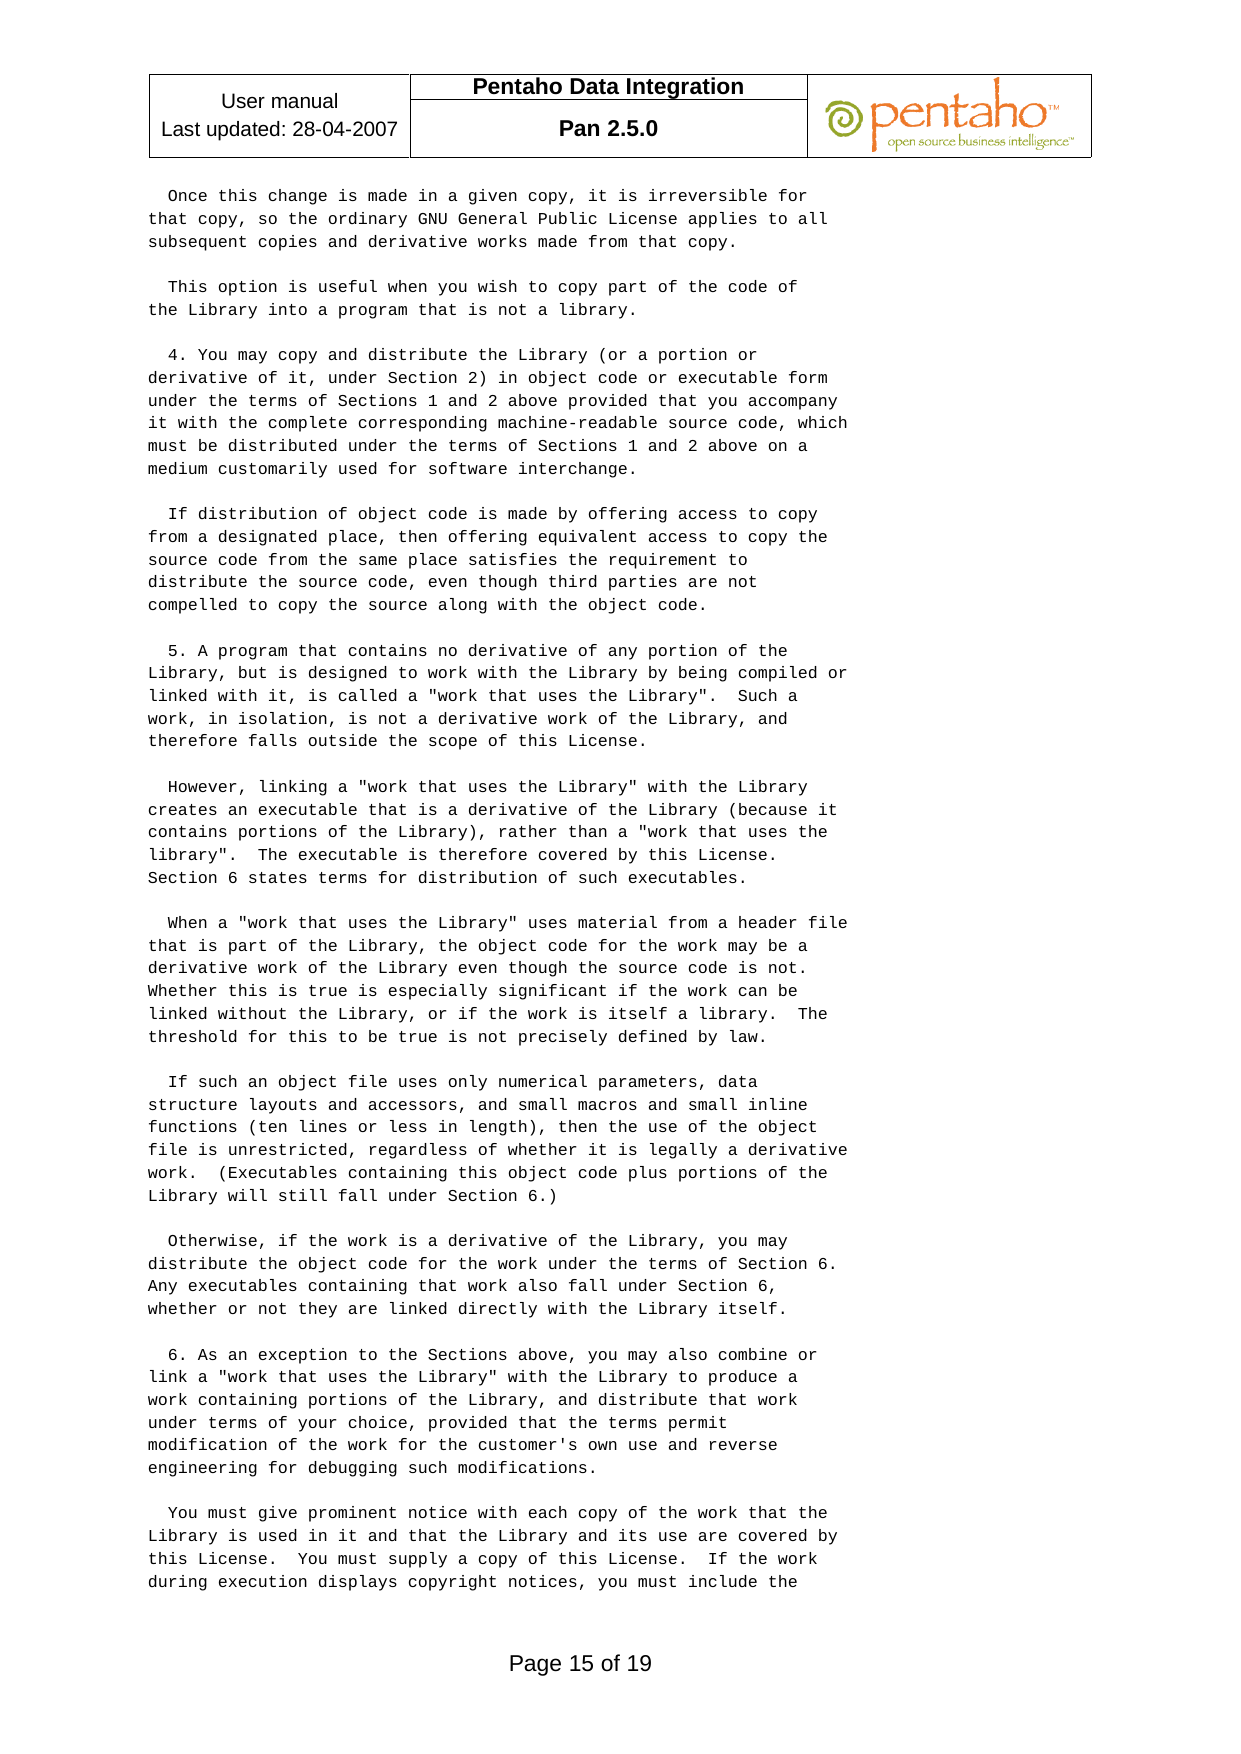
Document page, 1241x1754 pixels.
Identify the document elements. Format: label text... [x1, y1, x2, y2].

text Once this change is made in a given copy, it is irreversible for that copy, so the ordinary GNU General Public License applies to all subsequent copies and derivative works made from that copy. This option is useful when you wish to copy part of the code of the Library into a program that is not a library. 4. You may copy and distribute the Library (or a portion or derivative of it, under Section 2) in object code or executable form under the terms of Sections 1 and 2 above provided that you accompany it with the complete corresponding machine-readable source code, which must be distributed under the terms of Sections 1 and 2 above on a medium customarily used for software interchange. If distribution of object code is made by offering access to copy from a designated place, then offering equivalent access to copy the source code from the same place satisfies the requirement to distribute the source code, even though third parties are not compelled to copy the source along with the object code. 5. A program that contains no derivative of any portion of the Library, but is designed to work with the Library by being compiled or linked with it, is called a "work that uses the Library". Such a work, in isolation, is not a derivative work of the Library, and therefore falls outside the scope of this License. However, linking a "work that uses the Library" with the Library creates an executable that is a derivative of the Library (because it contains portions of the Library), rather than a "work that uses the library". The executable is therefore covered by this License. Section 6 states terms for distribution of such executables. When a "work that uses the Library" uses material from a header file that is part of the Library, the object code for the work may be a derivative work of the Library even though the source code is not. Whether this is true is especially significant if the work can be linked without the Library, or if the work is itself a library. The threshold for this to be true is not precisely defined by law. If such an object file uses only numerical parameters, data structure layouts and accessors, and small macros and small inline functions (ten lines or less in length), then the use of the object file is unrestricted, regardless of whether it is legally a derivative work. (Executables containing this object code plus portions of the Library will still fall under Section 6.) Otherwise, if the work is a derivative of the Library, you may distribute the object code for the work under the terms of Section 6. Any executables containing that work also fall under Section 6, whether or not they are linked directly with the Library itself. 6. As an exception to the Sections above, you may also combine or link a "work that uses the Library" with the Library to produce a work containing portions of the Library, and distribute that work under terms of your choice, provided that the terms permit modification of the work for the customer's own use and reverse engineering for debugging such modifications. You must give prominent notice with each copy of the work that the Library is used in it and that the Library and its use are covered by this License. You must supply a copy of this License. If the work during execution displays copyright notices, you must include the [148, 188, 1092, 1592]
